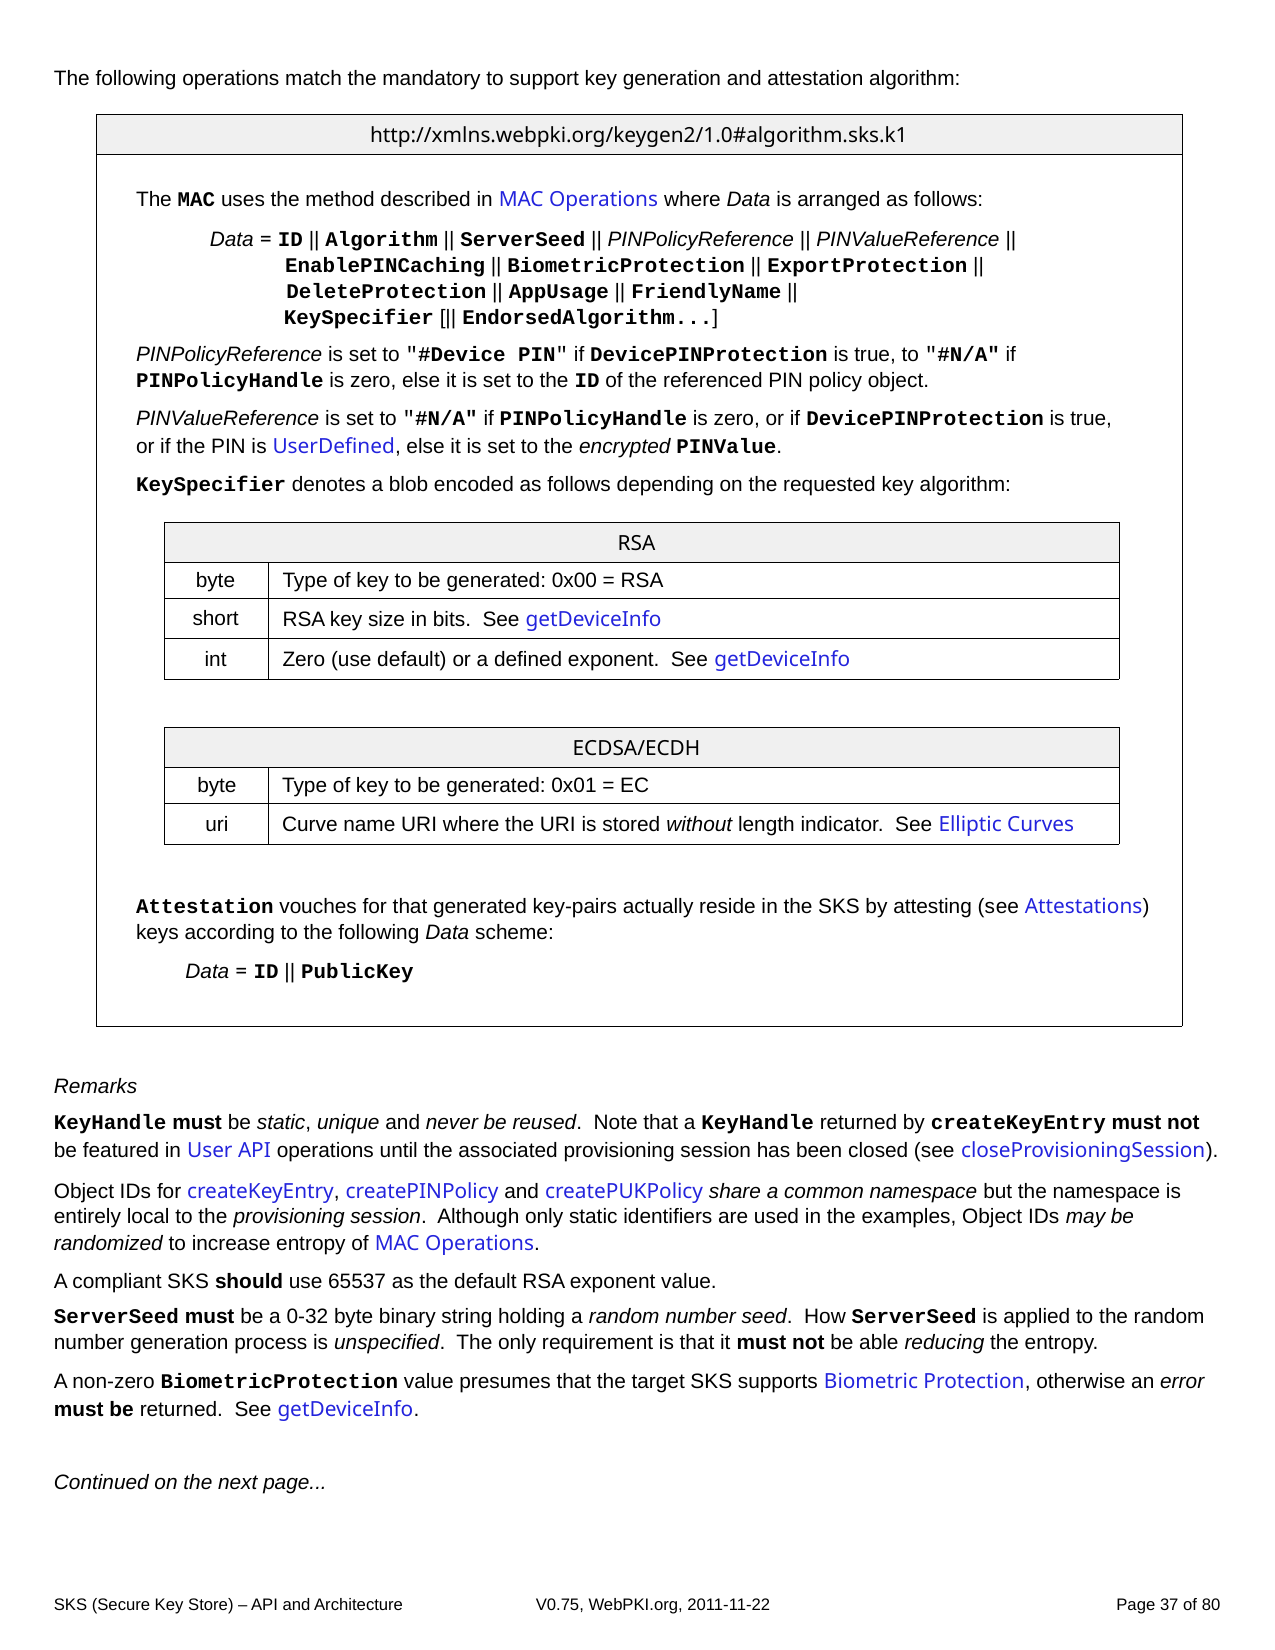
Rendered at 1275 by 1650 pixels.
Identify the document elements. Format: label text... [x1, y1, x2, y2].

table_cell The MAC uses the method described in MAC Operations where Data is arranged as follows: Data = ID || Algorithm || ServerSeed || PINPolicyReference || PINValueReference || EnablePINCaching || BiometricProtection || ExportProtection || DeleteProtection || AppUsage || FriendlyName || KeySpecifier [|| EndorsedAlgorithm...] PINPolicyReference is set to "#Device PIN" if DevicePINProtection is true, to "#N/A" if PINPolicyHandle is zero, else it is set to the ID of the referenced PIN policy object. PINValueReference is set to "#N/A" if PINPolicyHandle is zero, or if DevicePINProtection is true, or if the PIN is UserDefined, else it is set to the encrypted PINValue. KeySpecifier denotes a blob encoded as follows depending on the requested key algorithm: Attestation vouches for that generated key-pairs actually reside in the SKS by attesting (see Attestations) keys according to the following Data scheme: Data = ID || PublicKey [97, 155, 1182, 1026]
table_cell uri [165, 804, 268, 843]
table_header RSA [165, 523, 1119, 562]
text Object IDs for createKeyEntry, createPINPolicy and createPUKPolicy share a common namespace but the namespace is entirely local to the provisioning session. Although only static identifiers are used in the examples, Object IDs may be randomized to increase entropy of MAC Operations. [54, 1176, 1221, 1257]
text Continued on the next page... [54, 1470, 1221, 1494]
table_cell byte [165, 768, 268, 803]
table_cell short [165, 599, 268, 638]
table_cell int [165, 639, 268, 679]
text The following operations match the mandatory to support key generation and attestation algorithm: [54, 66, 1221, 90]
text A compliant SKS should use 65537 as the default RSA exponent value. [54, 1268, 1221, 1292]
table_header http://xmlns.webpki.org/keygen2/1.0#algorithm.sks.k1 [97, 115, 1182, 154]
table_cell Type of key to be generated: 0x01 = EC [269, 768, 1119, 803]
text Remarks [54, 1074, 1221, 1098]
table_cell RSA key size in bits. See getDeviceInfo [269, 599, 1119, 638]
table_cell byte [165, 563, 268, 598]
table_header ECDSA/ECDH [165, 728, 1119, 767]
table_cell Curve name URI where the URI is stored without length indicator. See Elliptic Curves [269, 804, 1119, 843]
text A non-zero BiometricProtection value presumes that the target SKS supports Biometric Protection, otherwise an error must be returned. See getDeviceInfo. [54, 1366, 1221, 1423]
text KeyHandle must be static, unique and never be reused. Note that a KeyHandle returned by createKeyEntry must not be featured in User API operations until the associated provisioning session has been closed (see closeProvisioningSession). [54, 1110, 1221, 1164]
table_cell Zero (use default) or a defined exponent. See getDeviceInfo [269, 639, 1119, 679]
text ServerSeed must be a 0-32 byte binary string holding a random number seed. How ServerSeed is applied to the random number generation process is unspecified. The only requirement is that it must not be able reducing the entropy. [54, 1304, 1221, 1354]
table_cell Type of key to be generated: 0x00 = RSA [269, 563, 1119, 598]
